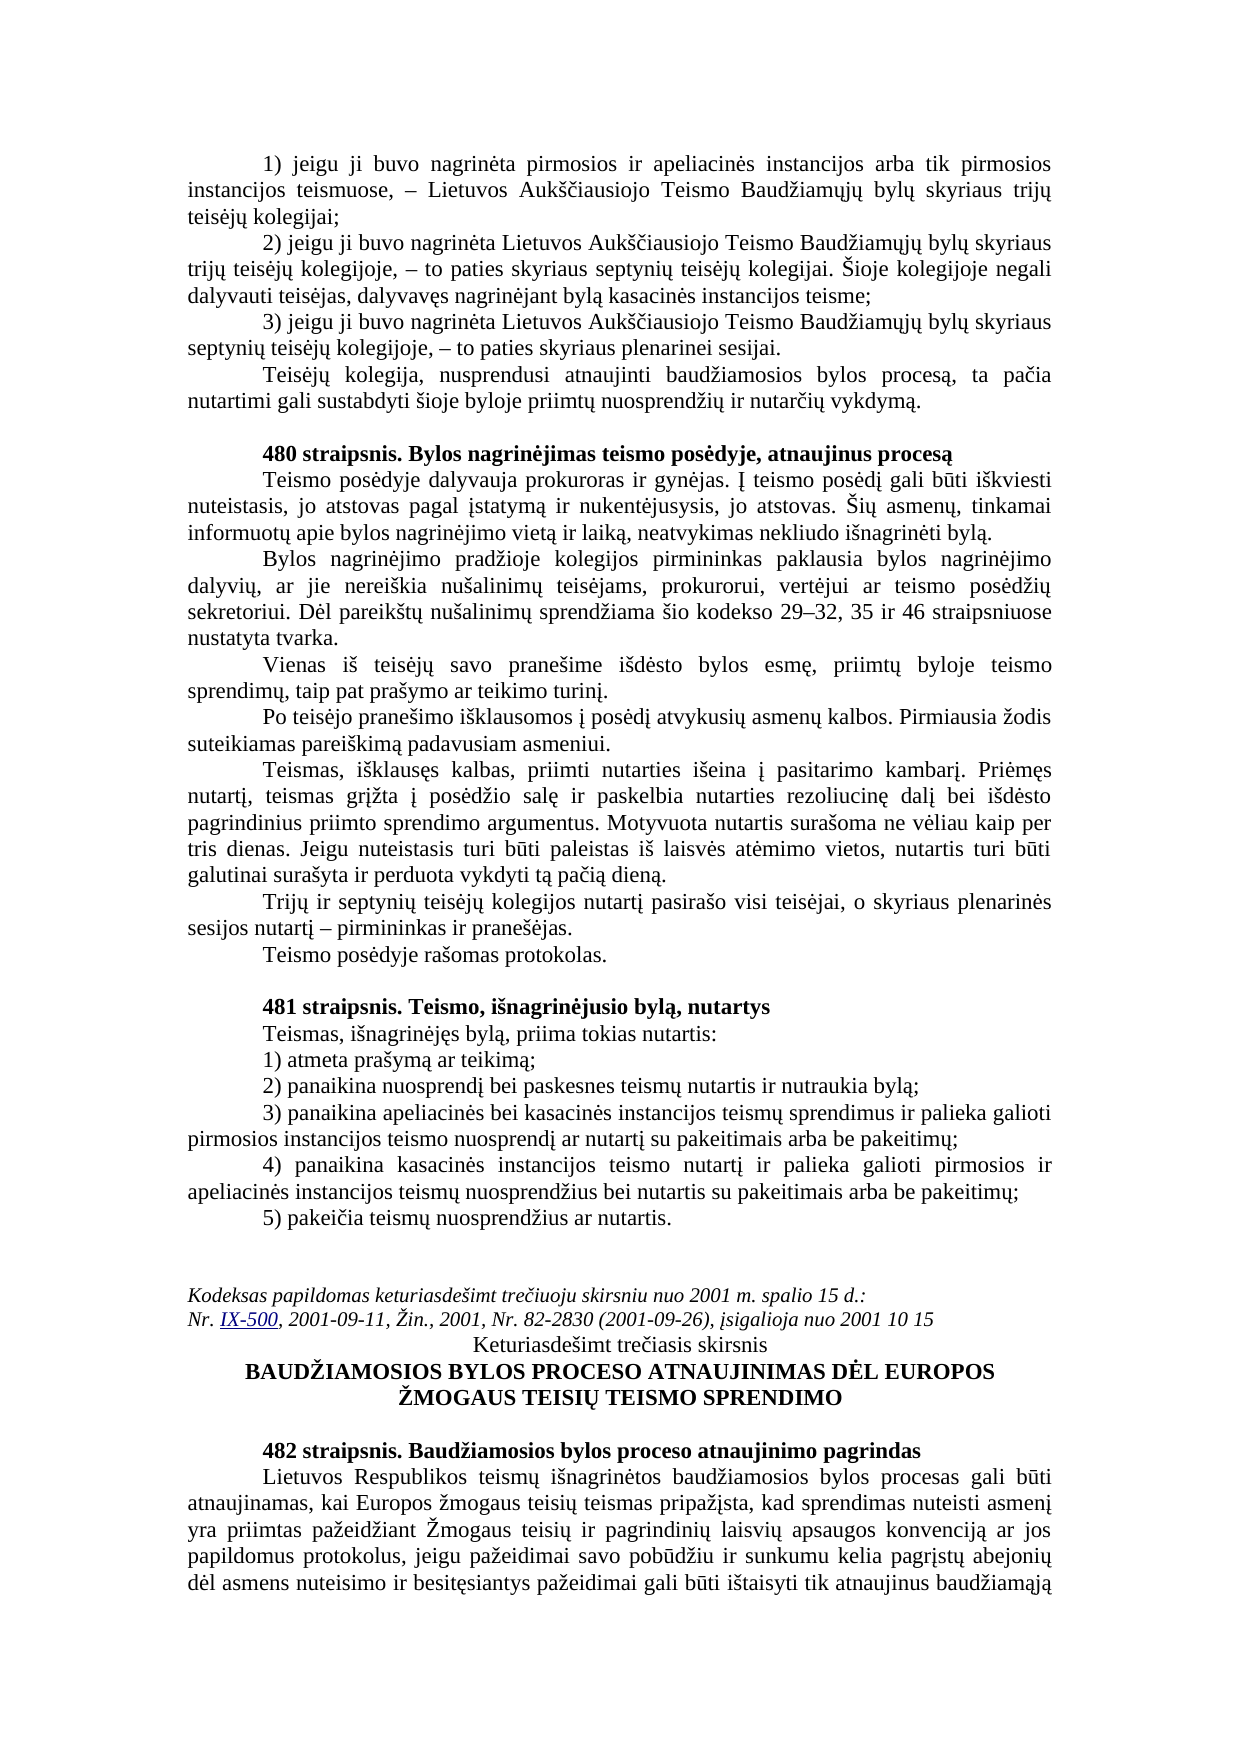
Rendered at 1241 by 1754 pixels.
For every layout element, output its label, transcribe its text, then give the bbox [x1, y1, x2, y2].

text 1) jeigu ji buvo nagrinėta pirmosios ir apeliacinės instancijos arba tik pirmosios instancijos teismuose, – Lietuvos Aukščiausiojo Teismo Baudžiamųjų bylų skyriaus trijų teisėjų kolegijai; [187, 150, 1053, 229]
text 2) jeigu ji buvo nagrinėta Lietuvos Aukščiausiojo Teismo Baudžiamųjų bylų skyriaus trijų teisėjų kolegijoje, – to paties skyriaus septynių teisėjų kolegijai. Šioje kolegijoje negali dalyvauti teisėjas, dalyvavęs nagrinėjant bylą kasacinės instancijos teisme; [187, 229, 1053, 308]
text Teismas, išklausęs kalbas, priimti nutarties išeina į pasitarimo kambarį. Priėmęs nutartį, teismas grįžta į posėdžio salę ir paskelbia nutarties rezoliucinę dalį bei išdėsto pagrindinius priimto sprendimo argumentus. Motyvuota nutartis surašoma ne vėliau kaip per tris dienas. Jeigu nuteistasis turi būti paleistas iš laisvės atėmimo vietos, nutartis turi būti galutinai surašyta ir perduota vykdyti tą pačią dieną. [187, 756, 1053, 888]
text Vienas iš teisėjų savo pranešime išdėsto bylos esmę, priimtų byloje teismo sprendimų, taip pat prašymo ar teikimo turinį. [187, 651, 1053, 703]
text 1) atmeta prašymą ar teikimą; [187, 1046, 1053, 1072]
text Teismas, išnagrinėjęs bylą, priima tokias nutartis: [187, 1020, 1053, 1046]
subtitle Keturiasdešimt trečiasis skirsnis [187, 1331, 1053, 1358]
text 3) jeigu ji buvo nagrinėta Lietuvos Aukščiausiojo Teismo Baudžiamųjų bylų skyriaus septynių teisėjų kolegijoje, – to paties skyriaus plenarinei sesijai. [187, 308, 1053, 361]
text Teismo posėdyje dalyvauja prokuroras ir gynėjas. Į teismo posėdį gali būti iškviesti nuteistasis, jo atstovas pagal įstatymą ir nukentėjusysis, jo atstovas. Šių asmenų, tinkamai informuotų apie bylos nagrinėjimo vietą ir laiką, neatvykimas nekliudo išnagrinėti bylą. [187, 466, 1053, 545]
text 481 straipsnis. Teismo, išnagrinėjusio bylą, nutartys [187, 993, 1053, 1020]
text 5) pakeičia teismų nuosprendžius ar nutartis. [187, 1204, 1053, 1231]
text Kodeksas papildomas keturiasdešimt trečiuoju skirsniu nuo 2001 m. spalio 15 d.: [187, 1283, 1053, 1307]
text Teisėjų kolegija, nusprendusi atnaujinti baudžiamosios bylos procesą, ta pačia nutartimi gali sustabdyti šioje byloje priimtų nuosprendžių ir nutarčių vykdymą. [187, 361, 1053, 413]
text Po teisėjo pranešimo išklausomos į posėdį atvykusių asmenų kalbos. Pirmiausia žodis suteikiamas pareiškimą padavusiam asmeniui. [187, 703, 1053, 756]
text BAUDŽIAMOSIOS BYLOS PROCESO ATNAUJINIMAS DĖL EUROPOS ŽMOGAUS TEISIŲ TEISMO SPRENDIMO [187, 1358, 1053, 1410]
text 480 straipsnis. Bylos nagrinėjimas teismo posėdyje, atnaujinus procesą [187, 440, 1053, 466]
text Lietuvos Respublikos teismų išnagrinėtos baudžiamosios bylos procesas gali būti atnaujinamas, kai Europos žmogaus teisių teismas pripažįsta, kad sprendimas nuteisti asmenį yra priimtas pažeidžiant Žmogaus teisių ir pagrindinių laisvių apsaugos konvenciją ar jos papildomus protokolus, jeigu pažeidimai savo pobūdžiu ir sunkumu kelia pagrįstų abejonių dėl asmens nuteisimo ir besitęsiantys pažeidimai gali būti ištaisyti tik atnaujinus baudžiamąją [187, 1463, 1053, 1595]
text Teismo posėdyje rašomas protokolas. [187, 941, 1053, 967]
text Nr. IX-500, 2001-09-11, Žin., 2001, Nr. 82-2830 (2001-09-26), įsigalioja nuo 2001 10 15 [187, 1307, 1053, 1331]
text 4) panaikina kasacinės instancijos teismo nutartį ir palieka galioti pirmosios ir apeliacinės instancijos teismų nuosprendžius bei nutartis su pakeitimais arba be pakeitimų; [187, 1151, 1053, 1204]
text 2) panaikina nuosprendį bei paskesnes teismų nutartis ir nutraukia bylą; [187, 1072, 1053, 1099]
text 482 straipsnis. Baudžiamosios bylos proceso atnaujinimo pagrindas [187, 1437, 1053, 1463]
text 3) panaikina apeliacinės bei kasacinės instancijos teismų sprendimus ir palieka galioti pirmosios instancijos teismo nuosprendį ar nutartį su pakeitimais arba be pakeitimų; [187, 1099, 1053, 1151]
text Trijų ir septynių teisėjų kolegijos nutartį pasirašo visi teisėjai, o skyriaus plenarinės sesijos nutartį – pirmininkas ir pranešėjas. [187, 888, 1053, 941]
text Bylos nagrinėjimo pradžioje kolegijos pirmininkas paklausia bylos nagrinėjimo dalyvių, ar jie nereiškia nušalinimų teisėjams, prokurorui, vertėjui ar teismo posėdžių sekretoriui. Dėl pareikštų nušalinimų sprendžiama šio kodekso 29–32, 35 ir 46 straipsniuose nustatyta tvarka. [187, 545, 1053, 651]
